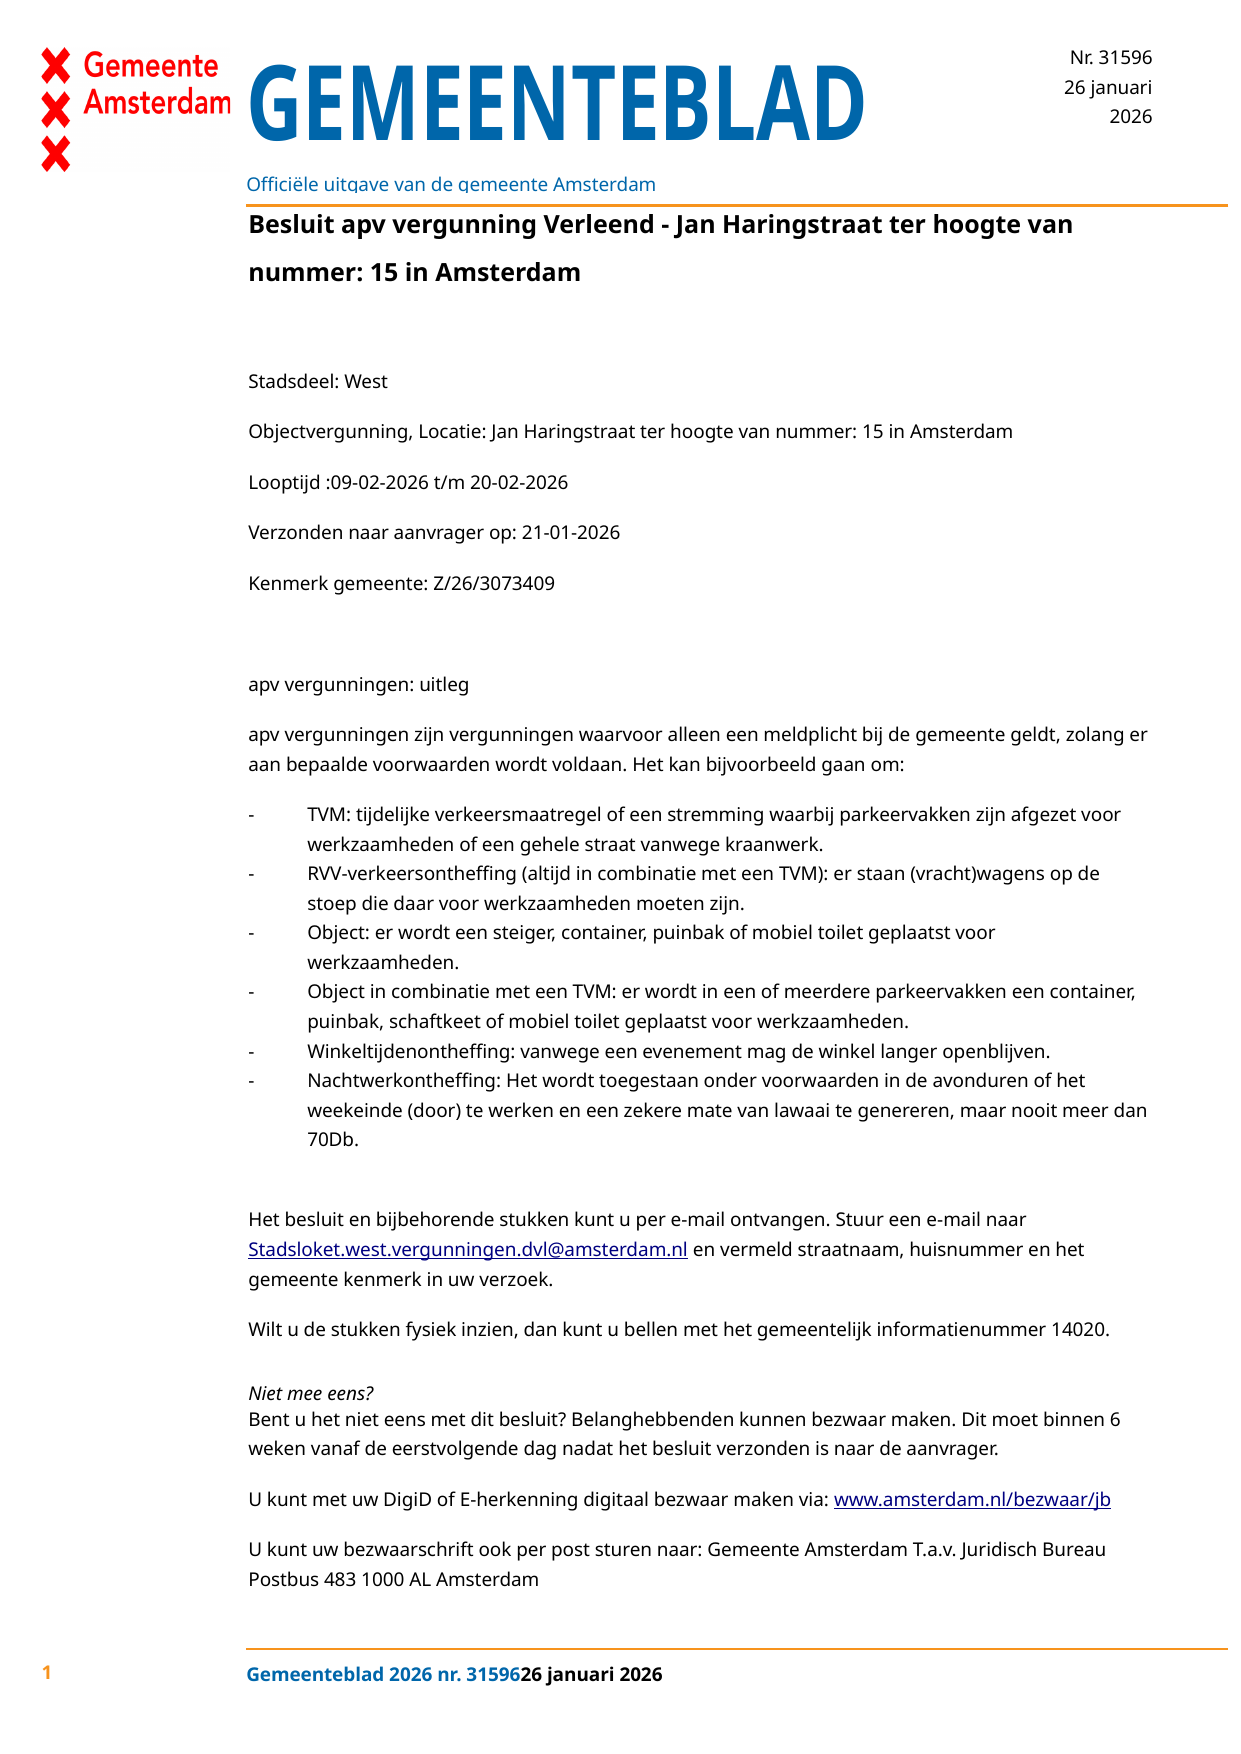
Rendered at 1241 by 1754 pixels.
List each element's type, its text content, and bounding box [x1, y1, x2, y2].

list RVV-verkeersontheffing (altijd in combinatie met een TVM): er staan (vracht)wagens op de stoep die daar voor werkzaamheden moeten zijn. [248, 860, 1152, 916]
text U kunt uw bezwaarschrift ook per post sturen naar: Gemeente Amsterdam T.a.v. Juridisch Bureau Postbus 483 1000 AL Amsterdam [248, 1536, 1152, 1592]
list Winkeltijdenontheffing: vanwege een evenement mag de winkel langer openblijven. [248, 1038, 1152, 1064]
list Nachtwerkontheffing: Het wordt toegestaan onder voorwaarden in de avonduren of het weekeinde (door) te werken en een zekere mate van lawaai te genereren, maar nooit meer dan 70Db. [248, 1067, 1152, 1152]
text Wilt u de stukken fysiek inzien, dan kunt u bellen met het gemeentelijk informatienummer 14020. [248, 1316, 1152, 1342]
text Verzonden naar aanvrager op: 21-01-2026 [248, 519, 1152, 545]
text Looptijd :09-02-2026 t/m 20-02-2026 [248, 469, 1152, 495]
text U kunt met uw DigiD of E-herkenning digitaal bezwaar maken via: www.amsterdam.nl/bezwaar/jb [248, 1486, 1152, 1512]
text apv vergunningen zijn vergunningen waarvoor alleen een meldplicht bij de gemeente geldt, zolang er aan bepaalde voorwaarden wordt voldaan. Het kan bijvoorbeeld gaan om: [248, 721, 1152, 777]
text Objectvergunning, Locatie: Jan Haringstraat ter hoogte van nummer: 15 in Amsterdam [248, 419, 1152, 444]
list Object in combinatie met een TVM: er wordt in een of meerdere parkeervakken een container, puinbak, schaftkeet of mobiel toilet geplaatst voor werkzaamheden. [248, 979, 1152, 1034]
text Stadsdeel: West [248, 368, 1152, 394]
text apv vergunningen: uitleg [248, 671, 1152, 697]
picture [41, 47, 231, 172]
text Besluit apv vergunning Verleend - Jan Haringstraat ter hoogte van nummer: 15 in Amsterdam [248, 207, 1152, 288]
text Niet mee eens? [248, 1380, 1152, 1406]
text Bent u het niet eens met dit besluit? Belanghebbenden kunnen bezwaar maken. Dit moet binnen 6 weken vanaf de eerstvolgende dag nadat het besluit verzonden is naar de aanvrager. [248, 1406, 1152, 1461]
text Kenmerk gemeente: Z/26/3073409 [248, 570, 1152, 596]
list Object: er wordt een steiger, container, puinbak of mobiel toilet geplaatst voor werkzaamheden. [248, 919, 1152, 975]
text Het besluit en bijbehorende stukken kunt u per e-mail ontvangen. Stuur een e-mail naar Stadsloket.west.vergunningen.dvl@amsterdam.nl en vermeld straatnaam, huisnummer en het gemeente kenmerk in uw verzoek. [248, 1207, 1152, 1292]
list TVM: tijdelijke verkeersmaatregel of een stremming waarbij parkeervakken zijn afgezet voor werkzaamheden of een gehele straat vanwege kraanwerk. [248, 801, 1152, 857]
